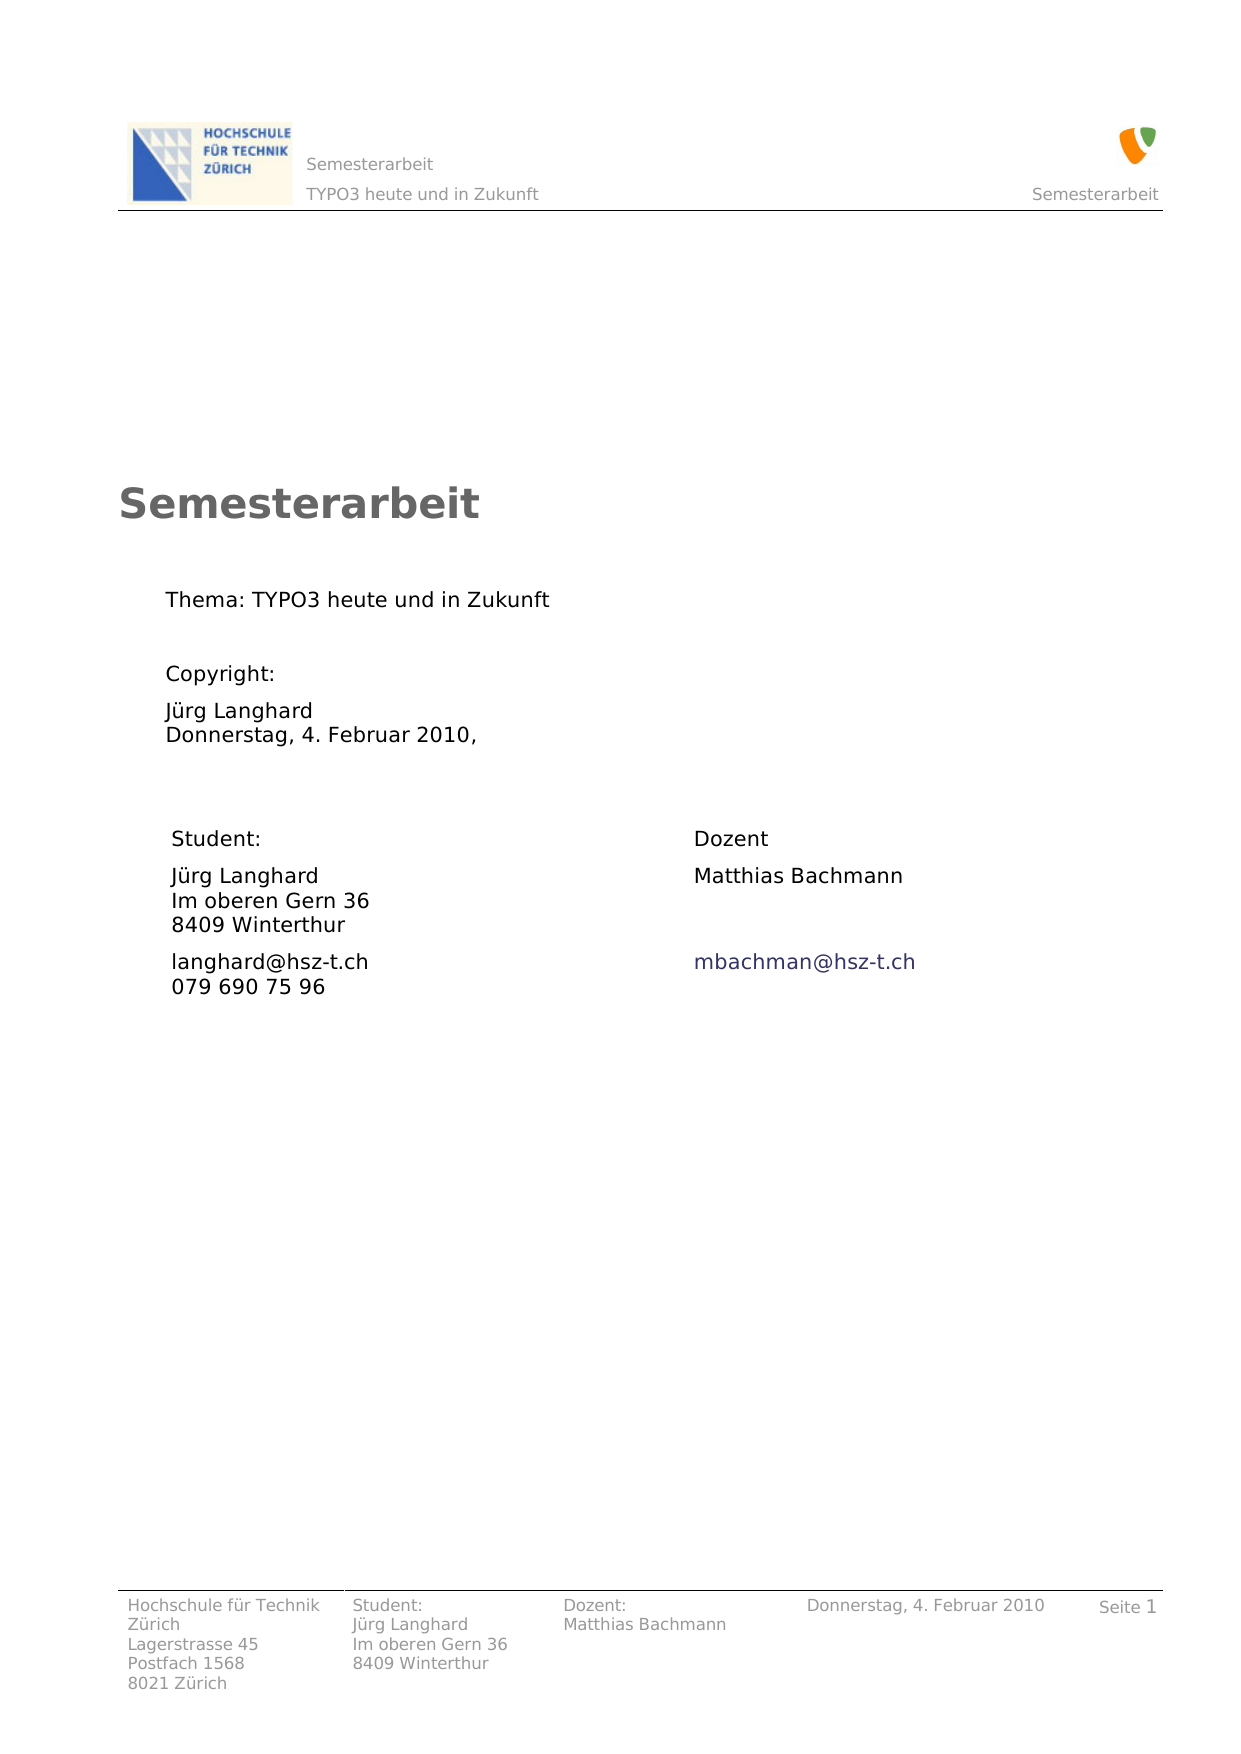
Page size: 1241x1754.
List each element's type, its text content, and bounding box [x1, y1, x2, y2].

picture [1116, 125, 1159, 166]
table_header Student: Jürg Langhard Im oberen Gern 36 8409 Winterthur langhard@hsz-t.ch 079 690 75 96 [118, 821, 641, 1005]
text Jürg Langhard Donnerstag, 4. Februar 2010, [165, 698, 1163, 772]
text Copyright: [165, 662, 1163, 686]
subtitle Semesterarbeit [118, 480, 1163, 528]
table_header Dozent Matthias Bachmann mbachman@hsz-t.ch [641, 821, 1163, 1005]
picture [127, 122, 293, 205]
text Thema: TYPO3 heute und in Zukunft [165, 588, 1163, 612]
